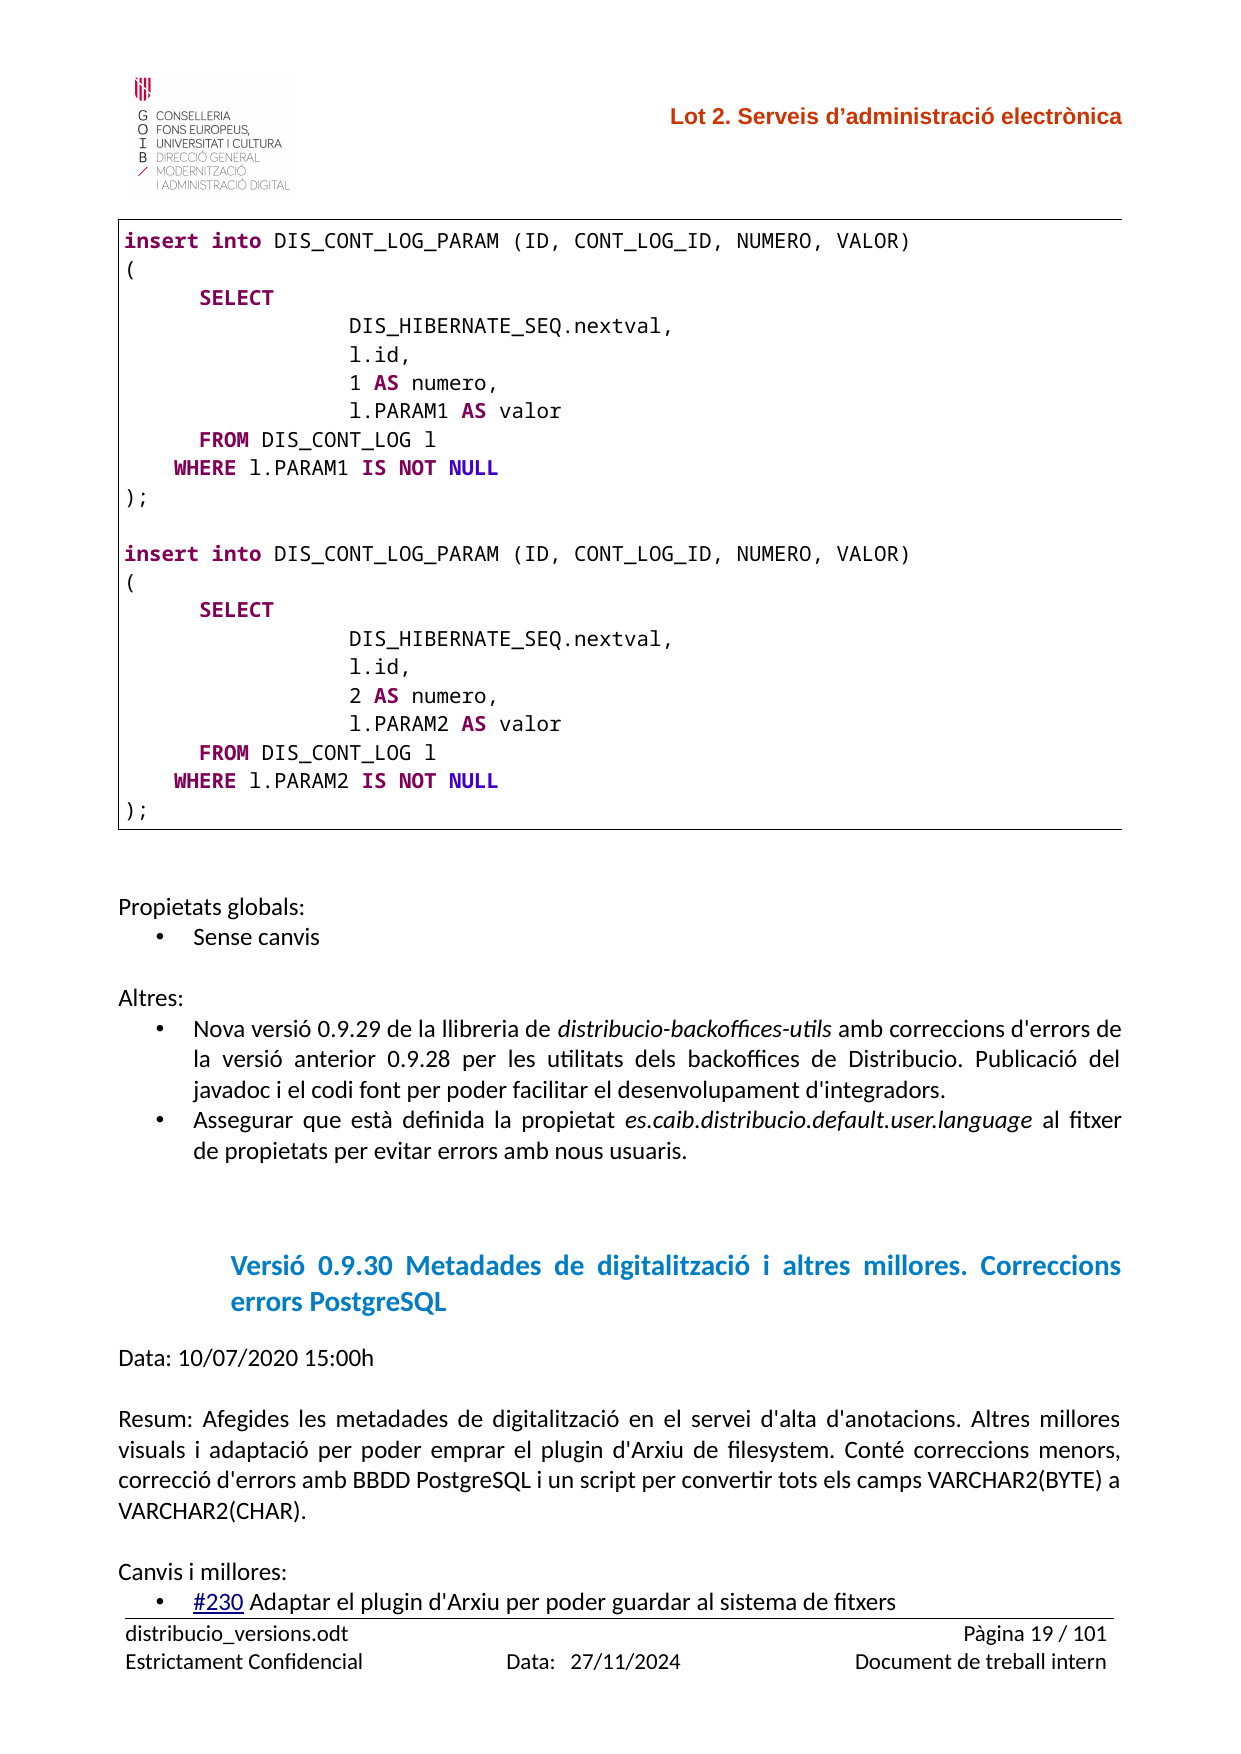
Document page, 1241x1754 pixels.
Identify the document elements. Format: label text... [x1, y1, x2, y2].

list #230 Adaptar el plugin d'Arxiu per poder guardar al sistema de fitxers [156, 1586, 1122, 1617]
picture [126, 70, 299, 197]
list Assegurar que està definida la propietat es.caib.distribucio.default.user.language al fitxer de propietats per evitar errors amb nous usuaris. [156, 1104, 1122, 1166]
text Resum: Afegides les metadades de digitalització en el servei d'alta d'anotacions. Altres millores visuals i adaptació per poder emprar el plugin d'Arxiu de filesystem. Conté correccions menors, correcció d'errors amb BBDD PostgreSQL i un script per convertir tots els camps VARCHAR2(BYTE) a VARCHAR2(CHAR). [118, 1403, 1122, 1525]
text Propietats globals: [118, 891, 1122, 921]
text Altres: [118, 982, 1122, 1013]
table_header insert into DIS_CONT_LOG_PARAM (ID, CONT_LOG_ID, NUMERO, VALOR) ( SELECT DIS_HIBERNATE_SEQ.nextval, l.id, 1 AS numero, l.PARAM1 AS valor FROM DIS_CONT_LOG l WHERE l.PARAM1 IS NOT NULL ); insert into DIS_CONT_LOG_PARAM (ID, CONT_LOG_ID, NUMERO, VALOR) ( SELECT DIS_HIBERNATE_SEQ.nextval, l.id, 2 AS numero, l.PARAM2 AS valor FROM DIS_CONT_LOG l WHERE l.PARAM2 IS NOT NULL ); [119, 220, 1122, 829]
list Nova versió 0.9.29 de la llibreria de distribucio-backoffices-utils amb correccions d'errors de la versió anterior 0.9.28 per les utilitats dels backoffices de Distribucio. Publicació del javadoc i el codi font per poder facilitar el desenvolupament d'integradors. [156, 1013, 1122, 1104]
list Sense canvis [156, 921, 1122, 952]
subtitle Versió 0.9.30 Metadades de digitalització i altres millores. Correccions errors PostgreSQL [153, 1247, 1122, 1318]
text Canvis i millores: [118, 1556, 1122, 1586]
text Data: 10/07/2020 15:00h [118, 1342, 1122, 1373]
